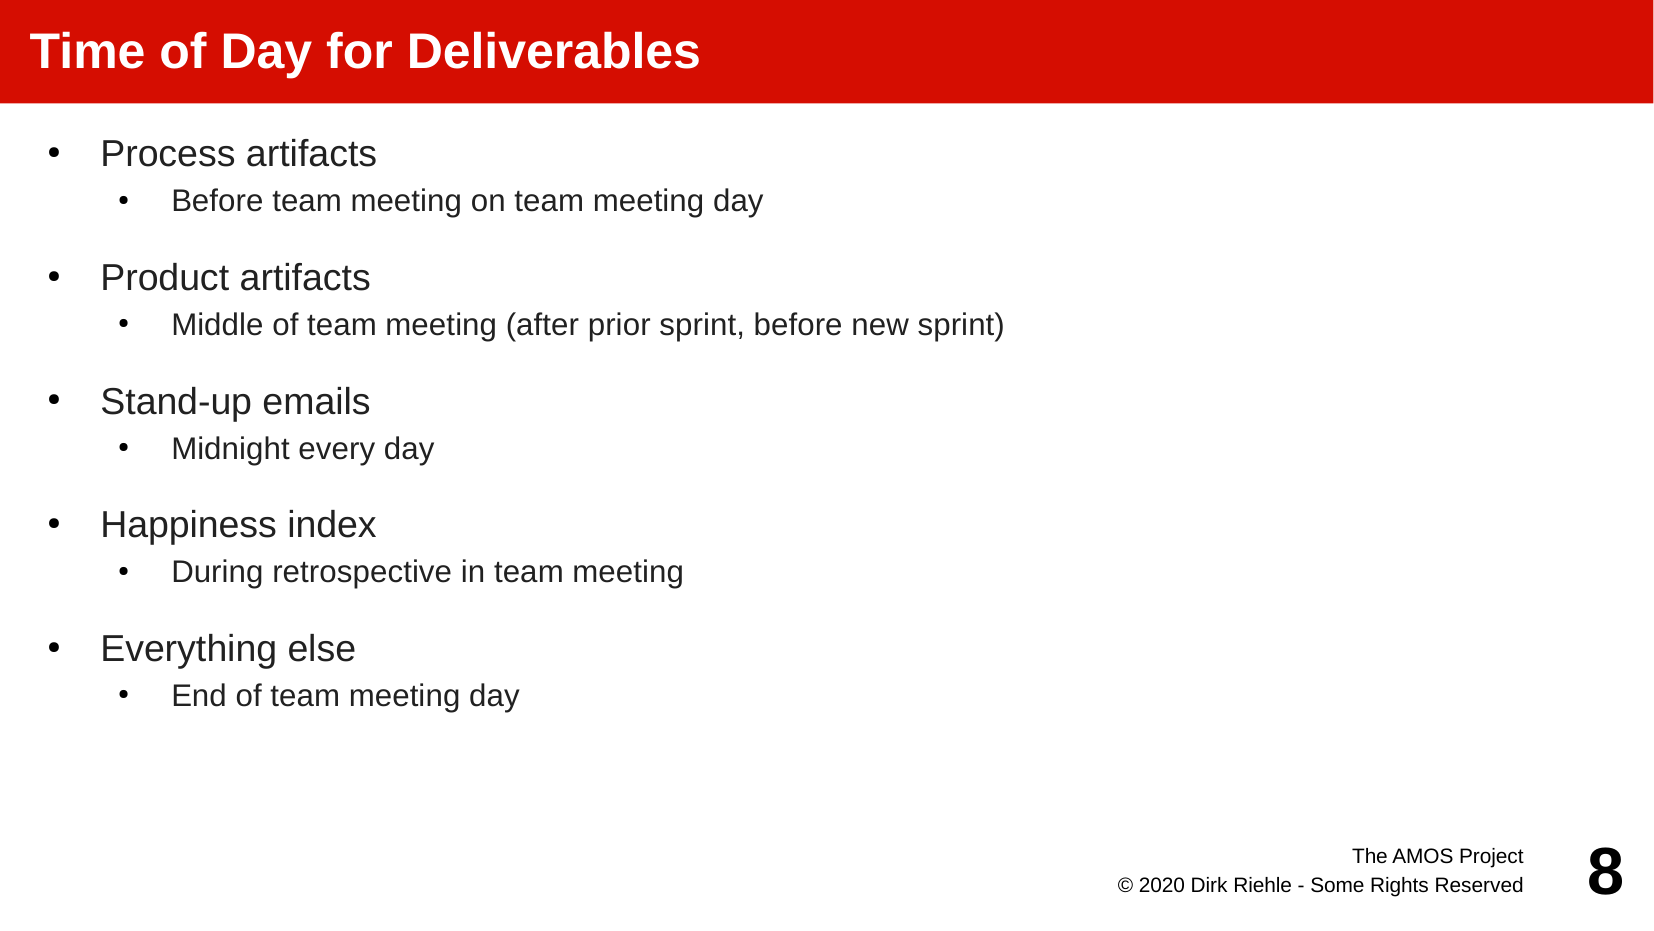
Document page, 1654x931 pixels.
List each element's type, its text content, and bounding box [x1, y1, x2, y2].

list Process artifacts Before team meeting on team meeting day Product artifacts Middle of team meeting (after prior sprint, before new sprint) Stand-up emails Midnight every day Happiness index During retrospective in team meeting Everything else End of team meeting day [29, 132, 1625, 813]
title Time of Day for Deliverables [0, 0, 1654, 104]
